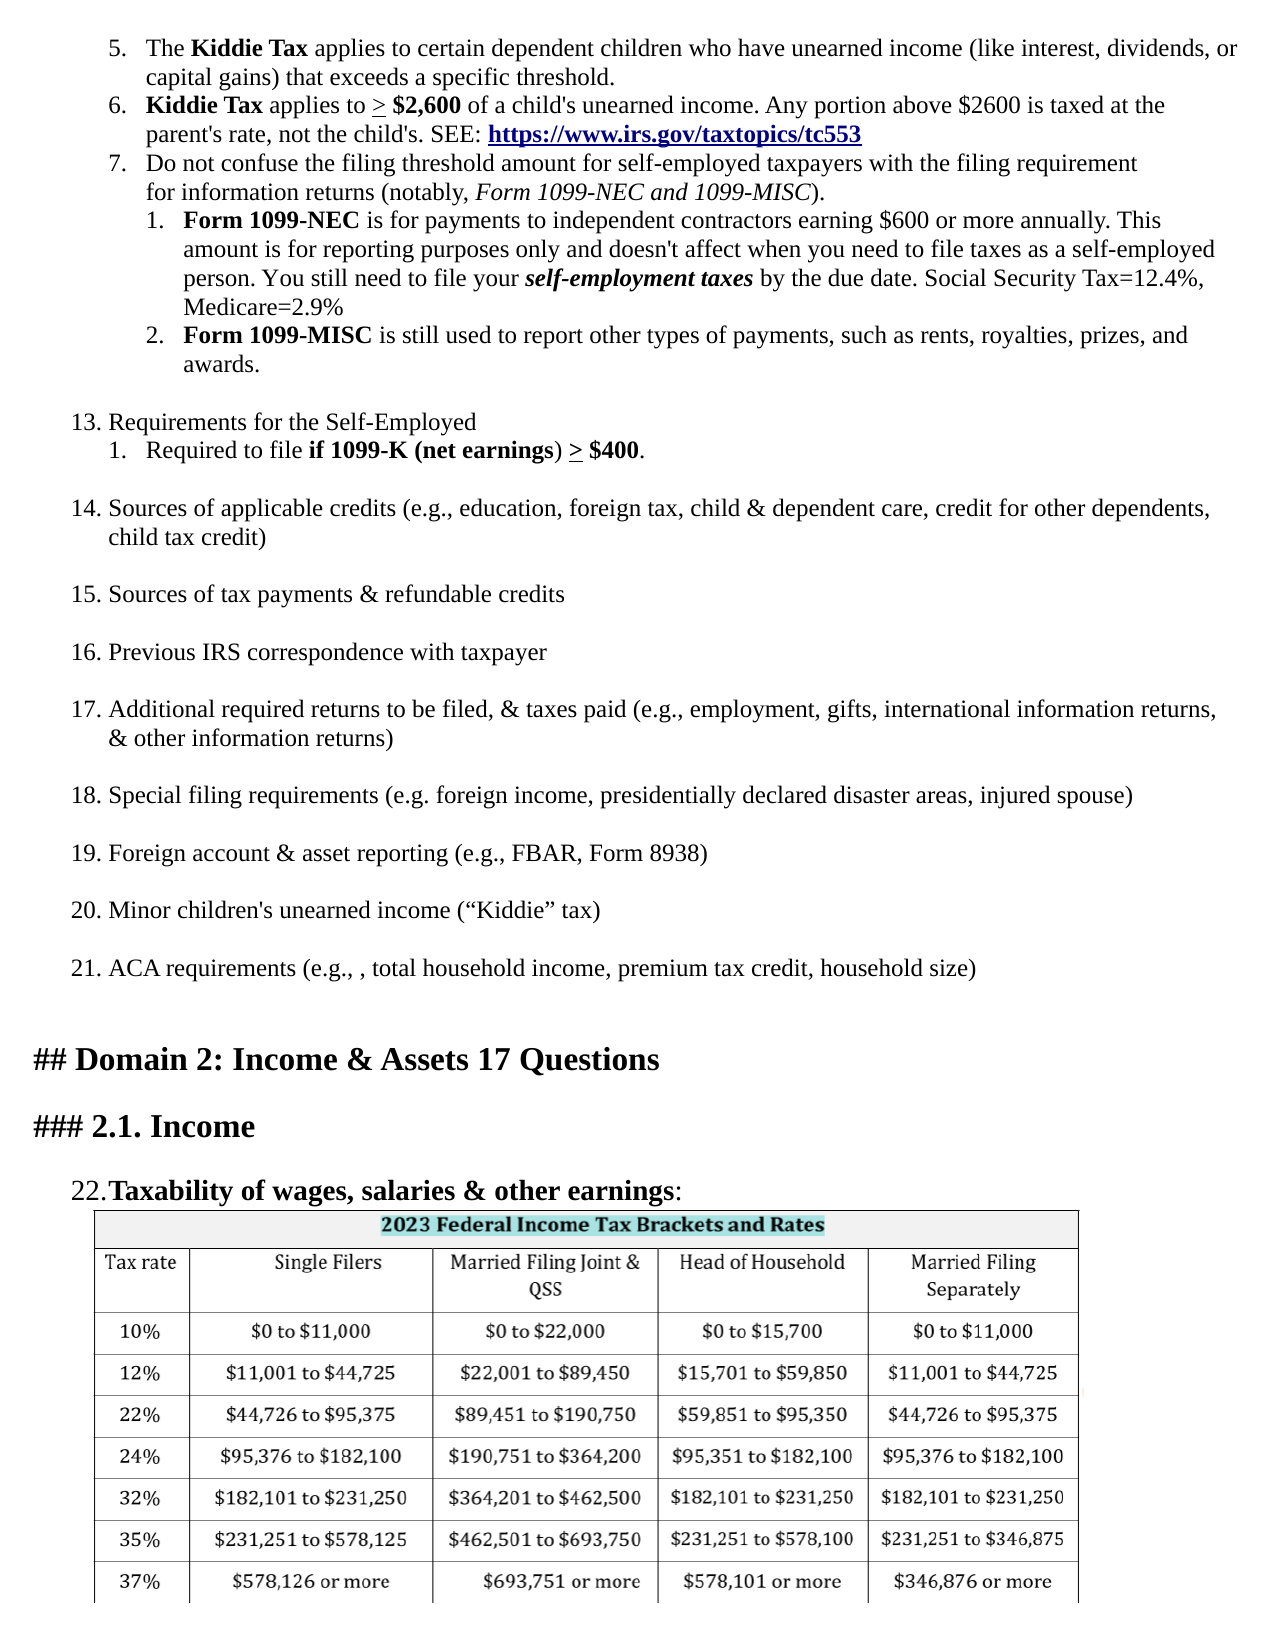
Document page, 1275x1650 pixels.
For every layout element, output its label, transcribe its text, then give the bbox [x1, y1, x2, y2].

list Special filing requirements (e.g. foreign income, presidentially declared disaster areas, injured spouse) [71, 781, 1242, 838]
list Minor children's unearned income (“Kiddie” tax) [71, 896, 1242, 953]
list The Kiddie Tax applies to certain dependent children who have unearned income (like interest, dividends, or capital gains) that exceeds a specific threshold. [108, 33, 1242, 91]
text ## Domain 2: Income & Assets 17 Questions [33, 1039, 1242, 1078]
list Requirements for the Self-Employed [71, 407, 1242, 436]
list Kiddie Tax applies to > $2,600 of a child's unearned income. Any portion above $2600 is taxed at the parent's rate, not the child's. SEE: https://www.irs.gov/taxtopics/tc553 [108, 91, 1242, 148]
list Sources of tax payments & refundable credits [71, 579, 1242, 637]
list Form 1099-NEC is for payments to independent contractors earning $600 or more annually. This amount is for reporting purposes only and doesn't affect when you need to file taxes as a self-employed person. You still need to file your self-employment taxes by the due date. Social Security Tax=12.4%, Medicare=2.9% [146, 206, 1242, 321]
list Required to file if 1099-K (net earnings) > $400. [108, 436, 1242, 464]
list ACA requirements (e.g., , total household income, premium tax credit, household size) [71, 953, 1242, 982]
list for information returns (notably, Form 1099-NEC and 1099-MISC). [108, 177, 1242, 206]
list Previous IRS correspondence with taxpayer [71, 637, 1242, 694]
picture [88, 1209, 1084, 1603]
list Foreign account & asset reporting (e.g., FBAR, Form 8938) [71, 838, 1242, 896]
list Form 1099-MISC is still used to report other types of payments, such as rents, royalties, prizes, and awards. [146, 321, 1242, 407]
text ### 2.1. Income [33, 1106, 1242, 1145]
list Taxability of wages, salaries & other earnings: [71, 1173, 1242, 1207]
list Additional required returns to be filed, & taxes paid (e.g., employment, gifts, international information returns, & other information returns) [71, 694, 1242, 781]
list Do not confuse the filing threshold amount for self-employed taxpayers with the filing requirement [108, 148, 1242, 177]
list Sources of applicable credits (e.g., education, foreign tax, child & dependent care, credit for other dependents, child tax credit) [71, 493, 1242, 579]
